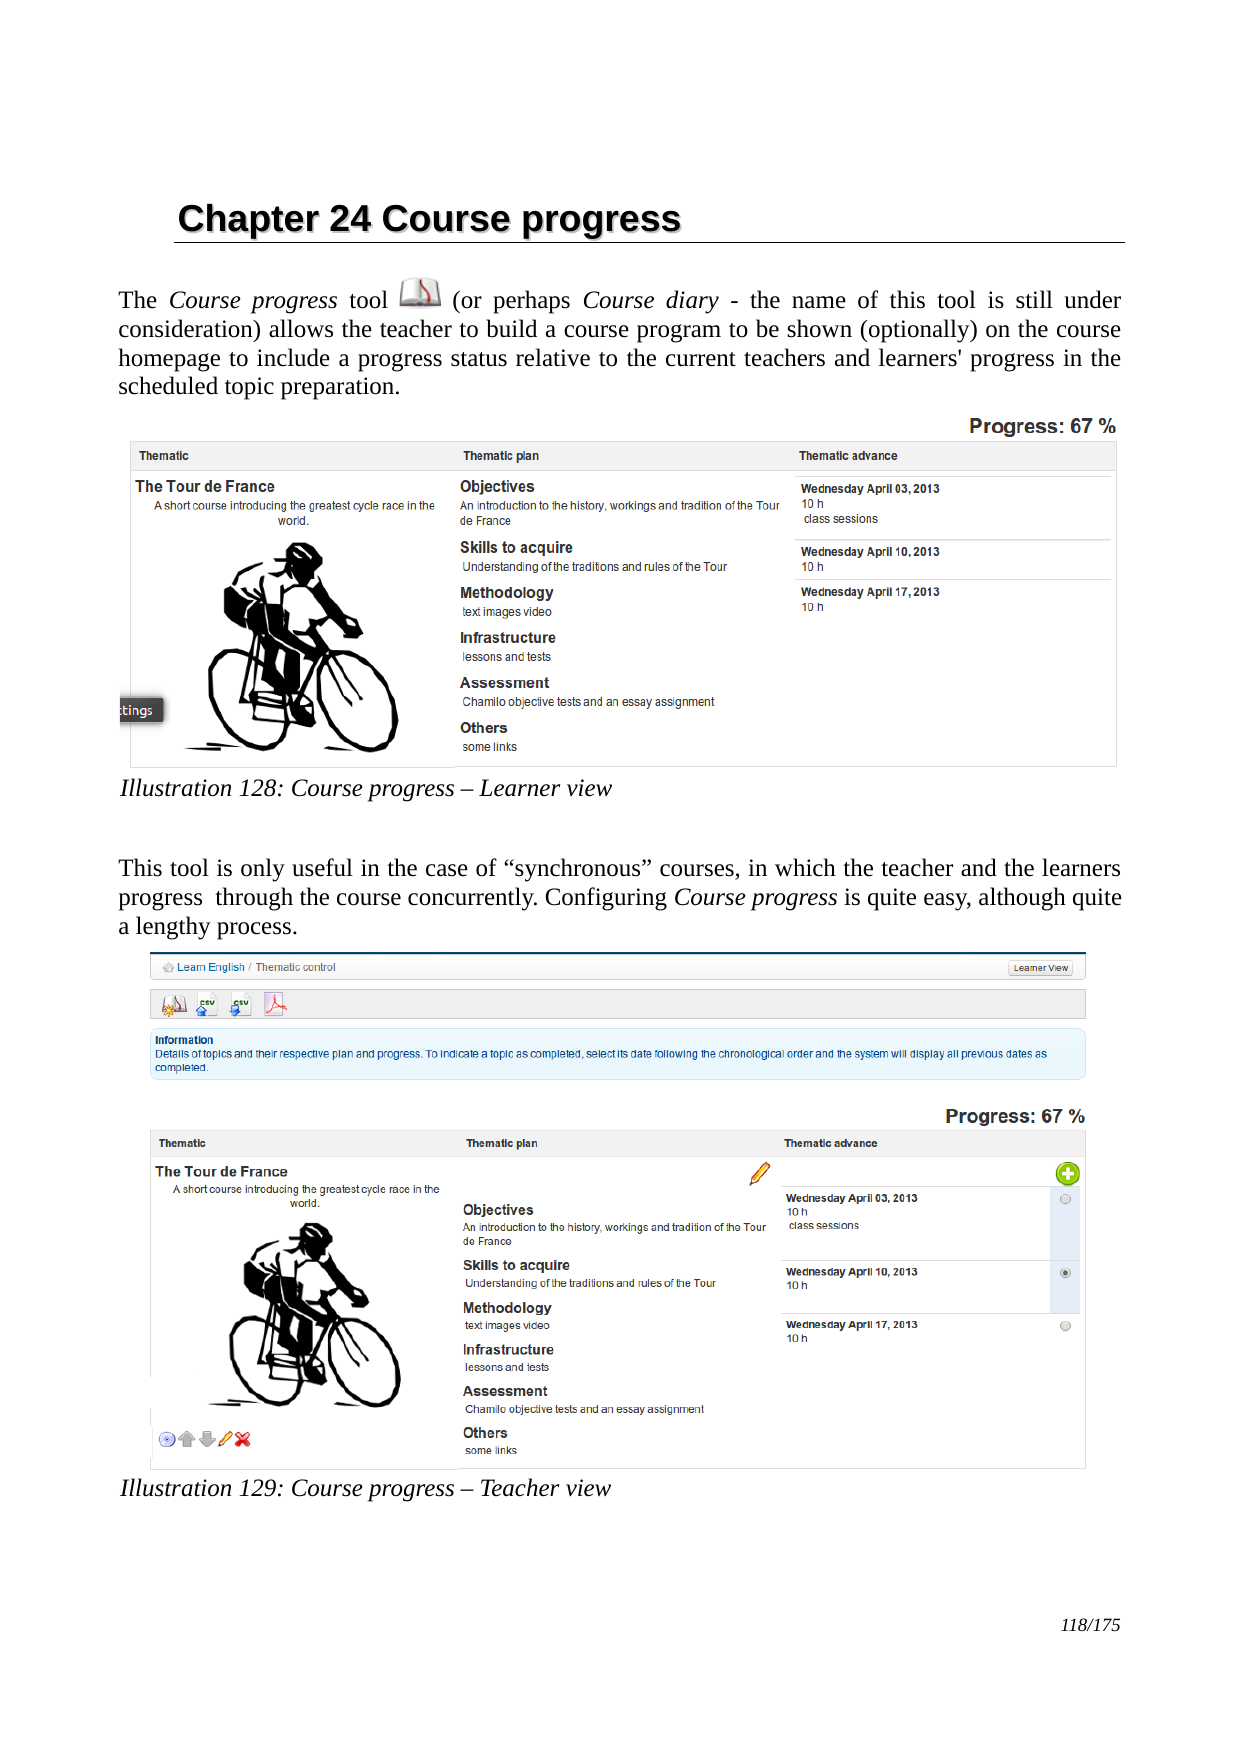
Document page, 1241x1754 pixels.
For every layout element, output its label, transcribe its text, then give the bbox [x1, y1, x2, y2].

text This tool is only useful in the case of “synchronous” courses, in which the teacher and the learners progress through the course concurrently. Configuring Course progress is quite easy, although quite a lengthy process. [118, 853, 1122, 939]
text Illustration 128: Course progress – Learner view [120, 774, 1120, 802]
subtitle Course progress [174, 193, 1125, 242]
text Illustration 129: Course progress – Teacher view [120, 1473, 1120, 1502]
picture [146, 952, 1094, 1473]
picture [399, 272, 441, 314]
picture [119, 401, 1124, 774]
text The Course progress tool (or perhaps Course diary - the name of this tool is still under consideration) allows the teacher to build a course program to be shown (optionally) on the course homepage to include a progress status relative to the current teachers and learners' progress in the scheduled topic preparation. [118, 272, 1122, 400]
